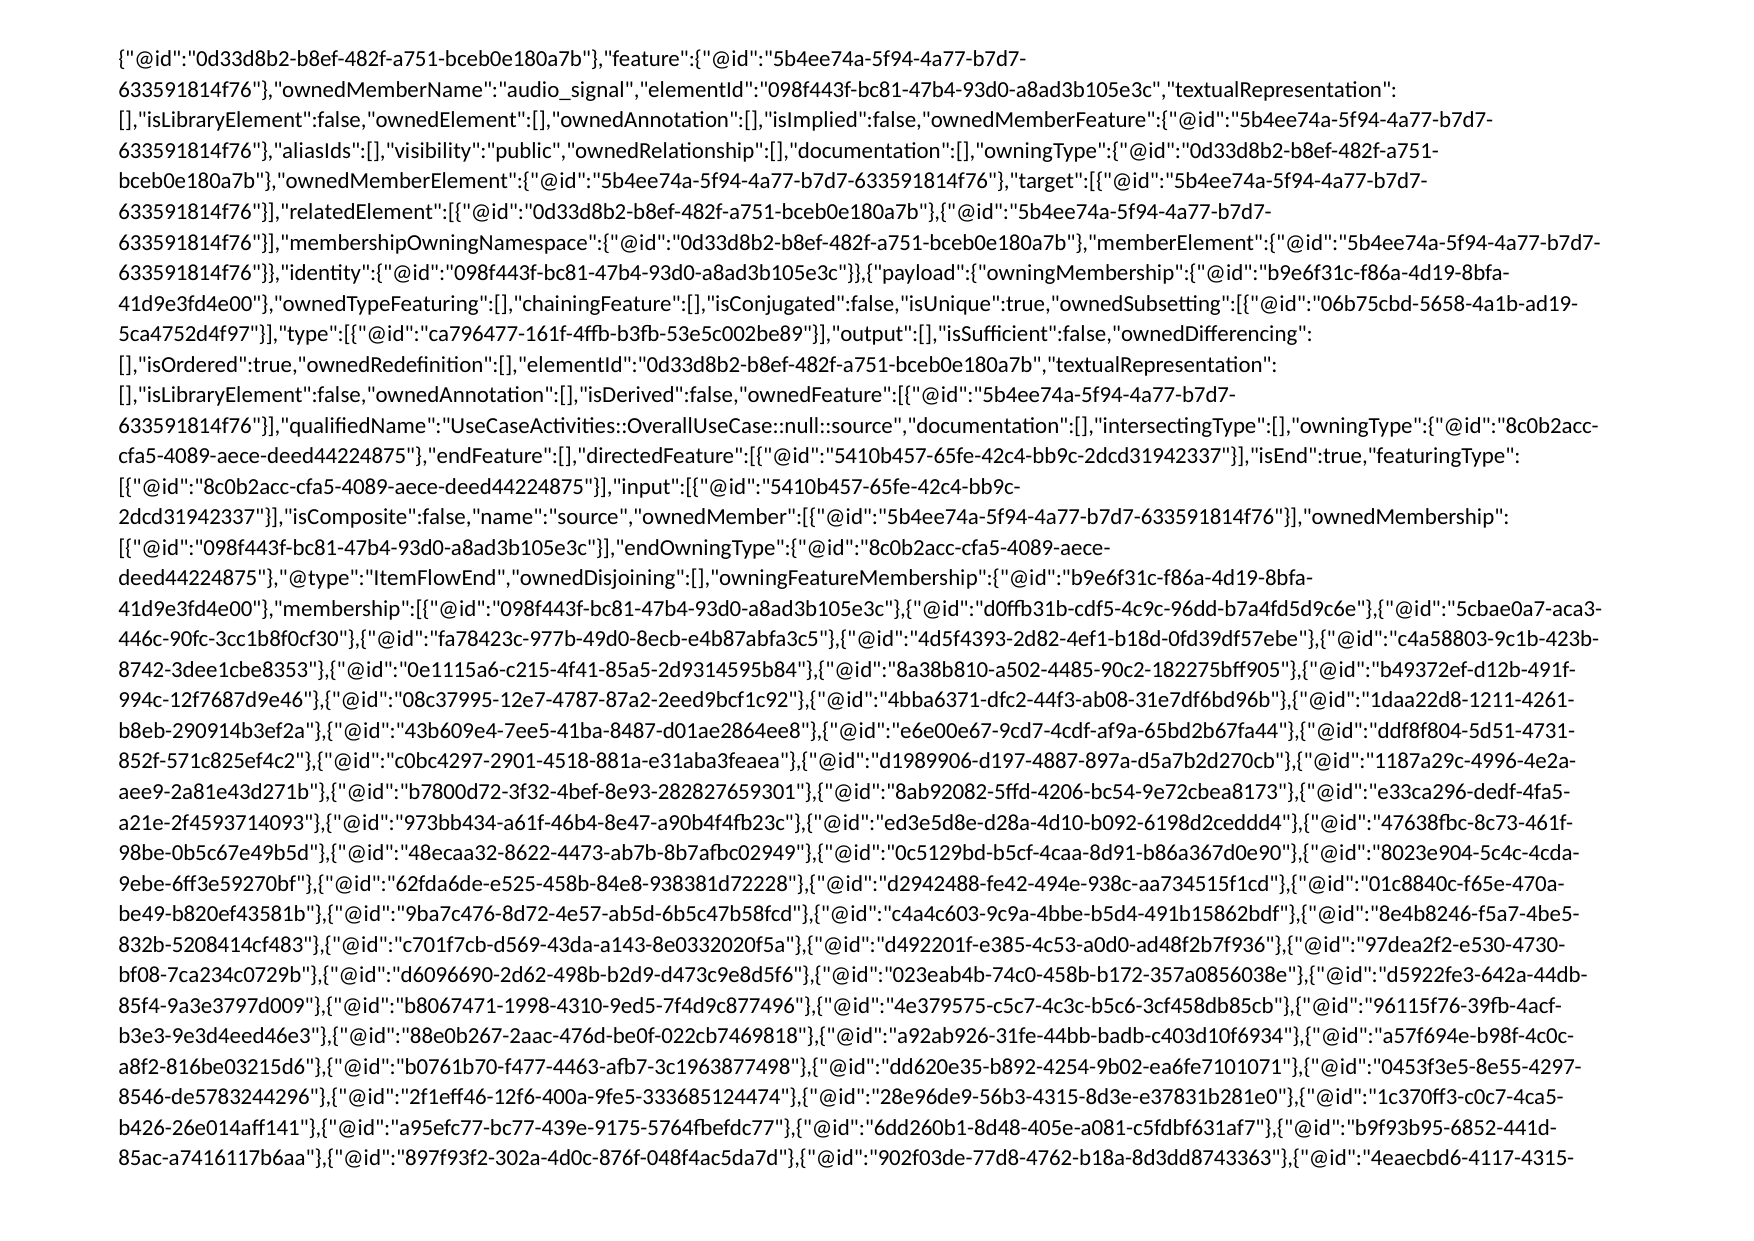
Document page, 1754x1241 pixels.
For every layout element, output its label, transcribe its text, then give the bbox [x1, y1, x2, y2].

text {"@id":"0d33d8b2-b8ef-482f-a751-bceb0e180a7b"},"feature":{"@id":"5b4ee74a-5f94-4a77-b7d7-633591814f76"},"ownedMemberName":"audio_signal","elementId":"098f443f-bc81-47b4-93d0-a8ad3b105e3c","textualRepresentation":[],"isLibraryElement":false,"ownedElement":[],"ownedAnnotation":[],"isImplied":false,"ownedMemberFeature":{"@id":"5b4ee74a-5f94-4a77-b7d7-633591814f76"},"aliasIds":[],"visibility":"public","ownedRelationship":[],"documentation":[],"owningType":{"@id":"0d33d8b2-b8ef-482f-a751-bceb0e180a7b"},"ownedMemberElement":{"@id":"5b4ee74a-5f94-4a77-b7d7-633591814f76"},"target":[{"@id":"5b4ee74a-5f94-4a77-b7d7-633591814f76"}],"relatedElement":[{"@id":"0d33d8b2-b8ef-482f-a751-bceb0e180a7b"},{"@id":"5b4ee74a-5f94-4a77-b7d7-633591814f76"}],"membershipOwningNamespace":{"@id":"0d33d8b2-b8ef-482f-a751-bceb0e180a7b"},"memberElement":{"@id":"5b4ee74a-5f94-4a77-b7d7-633591814f76"}},"identity":{"@id":"098f443f-bc81-47b4-93d0-a8ad3b105e3c"}},{"payload":{"owningMembership":{"@id":"b9e6f31c-f86a-4d19-8bfa-41d9e3fd4e00"},"ownedTypeFeaturing":[],"chainingFeature":[],"isConjugated":false,"isUnique":true,"ownedSubsetting":[{"@id":"06b75cbd-5658-4a1b-ad19-5ca4752d4f97"}],"type":[{"@id":"ca796477-161f-4ffb-b3fb-53e5c002be89"}],"output":[],"isSufficient":false,"ownedDifferencing":[],"isOrdered":true,"ownedRedefinition":[],"elementId":"0d33d8b2-b8ef-482f-a751-bceb0e180a7b","textualRepresentation":[],"isLibraryElement":false,"ownedAnnotation":[],"isDerived":false,"ownedFeature":[{"@id":"5b4ee74a-5f94-4a77-b7d7-633591814f76"}],"qualifiedName":"UseCaseActivities::OverallUseCase::null::source","documentation":[],"intersectingType":[],"owningType":{"@id":"8c0b2acc-cfa5-4089-aece-deed44224875"},"endFeature":[],"directedFeature":[{"@id":"5410b457-65fe-42c4-bb9c-2dcd31942337"}],"isEnd":true,"featuringType":[{"@id":"8c0b2acc-cfa5-4089-aece-deed44224875"}],"input":[{"@id":"5410b457-65fe-42c4-bb9c-2dcd31942337"}],"isComposite":false,"name":"source","ownedMember":[{"@id":"5b4ee74a-5f94-4a77-b7d7-633591814f76"}],"ownedMembership":[{"@id":"098f443f-bc81-47b4-93d0-a8ad3b105e3c"}],"endOwningType":{"@id":"8c0b2acc-cfa5-4089-aece-deed44224875"},"@type":"ItemFlowEnd","ownedDisjoining":[],"owningFeatureMembership":{"@id":"b9e6f31c-f86a-4d19-8bfa-41d9e3fd4e00"},"membership":[{"@id":"098f443f-bc81-47b4-93d0-a8ad3b105e3c"},{"@id":"d0ffb31b-cdf5-4c9c-96dd-b7a4fd5d9c6e"},{"@id":"5cbae0a7-aca3-446c-90fc-3cc1b8f0cf30"},{"@id":"fa78423c-977b-49d0-8ecb-e4b87abfa3c5"},{"@id":"4d5f4393-2d82-4ef1-b18d-0fd39df57ebe"},{"@id":"c4a58803-9c1b-423b-8742-3dee1cbe8353"},{"@id":"0e1115a6-c215-4f41-85a5-2d9314595b84"},{"@id":"8a38b810-a502-4485-90c2-182275bff905"},{"@id":"b49372ef-d12b-491f-994c-12f7687d9e46"},{"@id":"08c37995-12e7-4787-87a2-2eed9bcf1c92"},{"@id":"4bba6371-dfc2-44f3-ab08-31e7df6bd96b"},{"@id":"1daa22d8-1211-4261-b8eb-290914b3ef2a"},{"@id":"43b609e4-7ee5-41ba-8487-d01ae2864ee8"},{"@id":"e6e00e67-9cd7-4cdf-af9a-65bd2b67fa44"},{"@id":"ddf8f804-5d51-4731-852f-571c825ef4c2"},{"@id":"c0bc4297-2901-4518-881a-e31aba3feaea"},{"@id":"d1989906-d197-4887-897a-d5a7b2d270cb"},{"@id":"1187a29c-4996-4e2a-aee9-2a81e43d271b"},{"@id":"b7800d72-3f32-4bef-8e93-282827659301"},{"@id":"8ab92082-5ffd-4206-bc54-9e72cbea8173"},{"@id":"e33ca296-dedf-4fa5-a21e-2f4593714093"},{"@id":"973bb434-a61f-46b4-8e47-a90b4f4fb23c"},{"@id":"ed3e5d8e-d28a-4d10-b092-6198d2ceddd4"},{"@id":"47638fbc-8c73-461f-98be-0b5c67e49b5d"},{"@id":"48ecaa32-8622-4473-ab7b-8b7afbc02949"},{"@id":"0c5129bd-b5cf-4caa-8d91-b86a367d0e90"},{"@id":"8023e904-5c4c-4cda-9ebe-6ff3e59270bf"},{"@id":"62fda6de-e525-458b-84e8-938381d72228"},{"@id":"d2942488-fe42-494e-938c-aa734515f1cd"},{"@id":"01c8840c-f65e-470a-be49-b820ef43581b"},{"@id":"9ba7c476-8d72-4e57-ab5d-6b5c47b58fcd"},{"@id":"c4a4c603-9c9a-4bbe-b5d4-491b15862bdf"},{"@id":"8e4b8246-f5a7-4be5-832b-5208414cf483"},{"@id":"c701f7cb-d569-43da-a143-8e0332020f5a"},{"@id":"d492201f-e385-4c53-a0d0-ad48f2b7f936"},{"@id":"97dea2f2-e530-4730-bf08-7ca234c0729b"},{"@id":"d6096690-2d62-498b-b2d9-d473c9e8d5f6"},{"@id":"023eab4b-74c0-458b-b172-357a0856038e"},{"@id":"d5922fe3-642a-44db-85f4-9a3e3797d009"},{"@id":"b8067471-1998-4310-9ed5-7f4d9c877496"},{"@id":"4e379575-c5c7-4c3c-b5c6-3cf458db85cb"},{"@id":"96115f76-39fb-4acf-b3e3-9e3d4eed46e3"},{"@id":"88e0b267-2aac-476d-be0f-022cb7469818"},{"@id":"a92ab926-31fe-44bb-badb-c403d10f6934"},{"@id":"a57f694e-b98f-4c0c-a8f2-816be03215d6"},{"@id":"b0761b70-f477-4463-afb7-3c1963877498"},{"@id":"dd620e35-b892-4254-9b02-ea6fe7101071"},{"@id":"0453f3e5-8e55-4297-8546-de5783244296"},{"@id":"2f1eff46-12f6-400a-9fe5-333685124474"},{"@id":"28e96de9-56b3-4315-8d3e-e37831b281e0"},{"@id":"1c370ff3-c0c7-4ca5-b426-26e014aff141"},{"@id":"a95efc77-bc77-439e-9175-5764fbefdc77"},{"@id":"6dd260b1-8d48-405e-a081-c5fdbf631af7"},{"@id":"b9f93b95-6852-441d-85ac-a7416117b6aa"},{"@id":"897f93f2-302a-4d0c-876f-048f4ac5da7d"},{"@id":"902f03de-77d8-4762-b18a-8d3dd8743363"},{"@id":"4eaecbd6-4117-4315- [118, 44, 1606, 1172]
